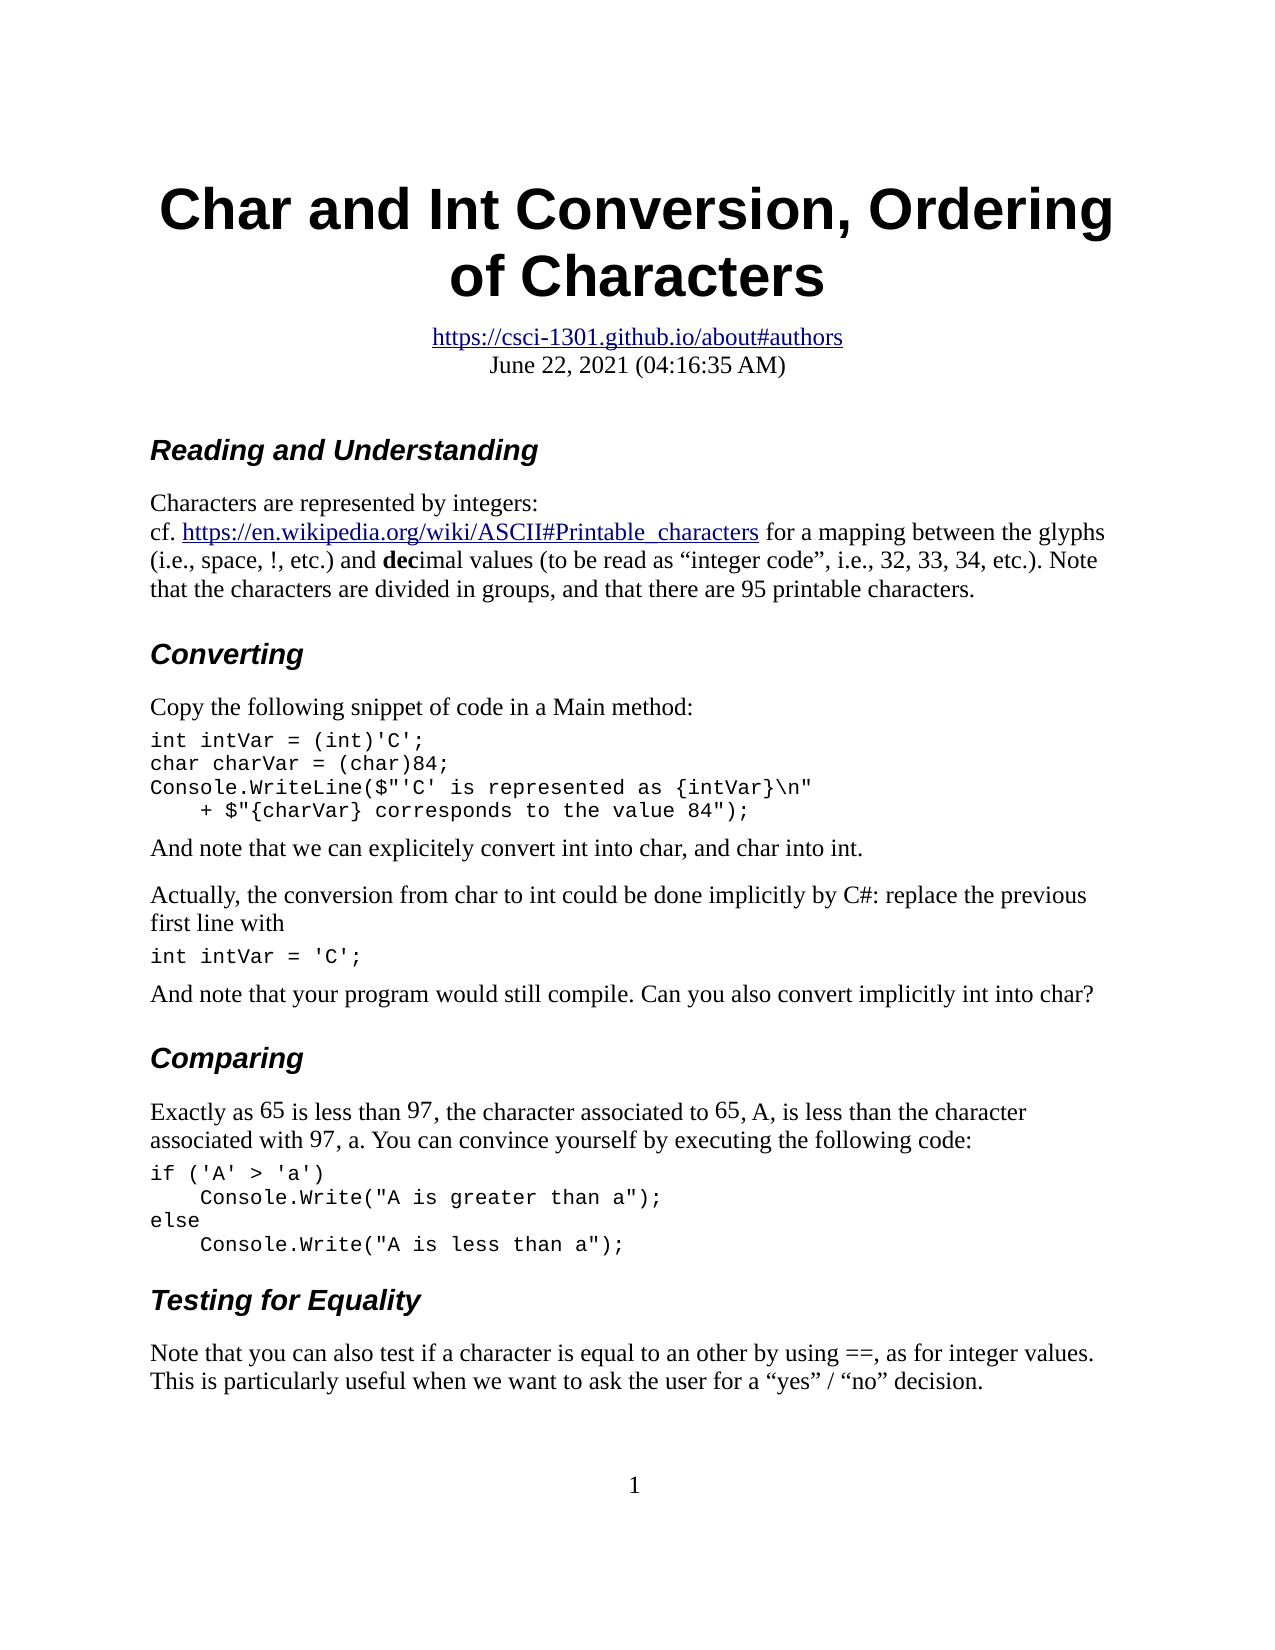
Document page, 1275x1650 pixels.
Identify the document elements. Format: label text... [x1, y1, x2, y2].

text And note that your program would still compile. Can you also convert implicitly int into char? [150, 979, 1125, 1008]
title Char and Int Conversion, Ordering of Characters [150, 175, 1125, 309]
text Console.WriteLine($"'C' is represented as {intVar}\n" [150, 777, 1125, 801]
text https://csci-1301.github.io/about#authors [150, 322, 1125, 350]
text Console.Write("A is greater than a"); [150, 1187, 1125, 1210]
text if ('A' > 'a') [150, 1163, 1125, 1187]
text Actually, the conversion from char to int could be done implicitly by C#: replace the previous first line with [150, 880, 1125, 937]
text + $"{charVar} corresponds to the value 84"); [150, 801, 1125, 824]
text Console.Write("A is less than a"); [150, 1234, 1125, 1258]
text Exactly as is less than , the character associated to , A, is less than the character associated with , a. You can convince yourself by executing the following code: [150, 1097, 1125, 1154]
text And note that we can explicitely convert int into char, and char into int. [150, 833, 1125, 862]
text int intVar = (int)'C'; [150, 729, 1125, 753]
text int intVar = 'C'; [150, 946, 1125, 970]
text char charVar = (char)84; [150, 753, 1125, 777]
subtitle Reading and Understanding [150, 433, 1125, 466]
subtitle Testing for Equality [150, 1283, 1125, 1316]
text Copy the following snippet of code in a Main method: [150, 692, 1125, 721]
text June 22, 2021 (04:16:35 AM) [150, 350, 1125, 379]
text Note that you can also test if a character is equal to an other by using ==, as for integer values. This is particularly useful when we want to ask the user for a “yes” / “no” decision. [150, 1338, 1125, 1395]
subtitle Comparing [150, 1042, 1125, 1075]
text else [150, 1210, 1125, 1234]
subtitle Converting [150, 637, 1125, 670]
text Characters are represented by integers: cf. https://en.wikipedia.org/wiki/ASCII#Printable_characters for a mapping between the glyphs (i.e., space, !, etc.) and decimal values (to be read as “integer code”, i.e., 32, 33, 34, etc.). Note that the characters are divided in groups, and that there are 95 printable characters. [150, 488, 1125, 603]
